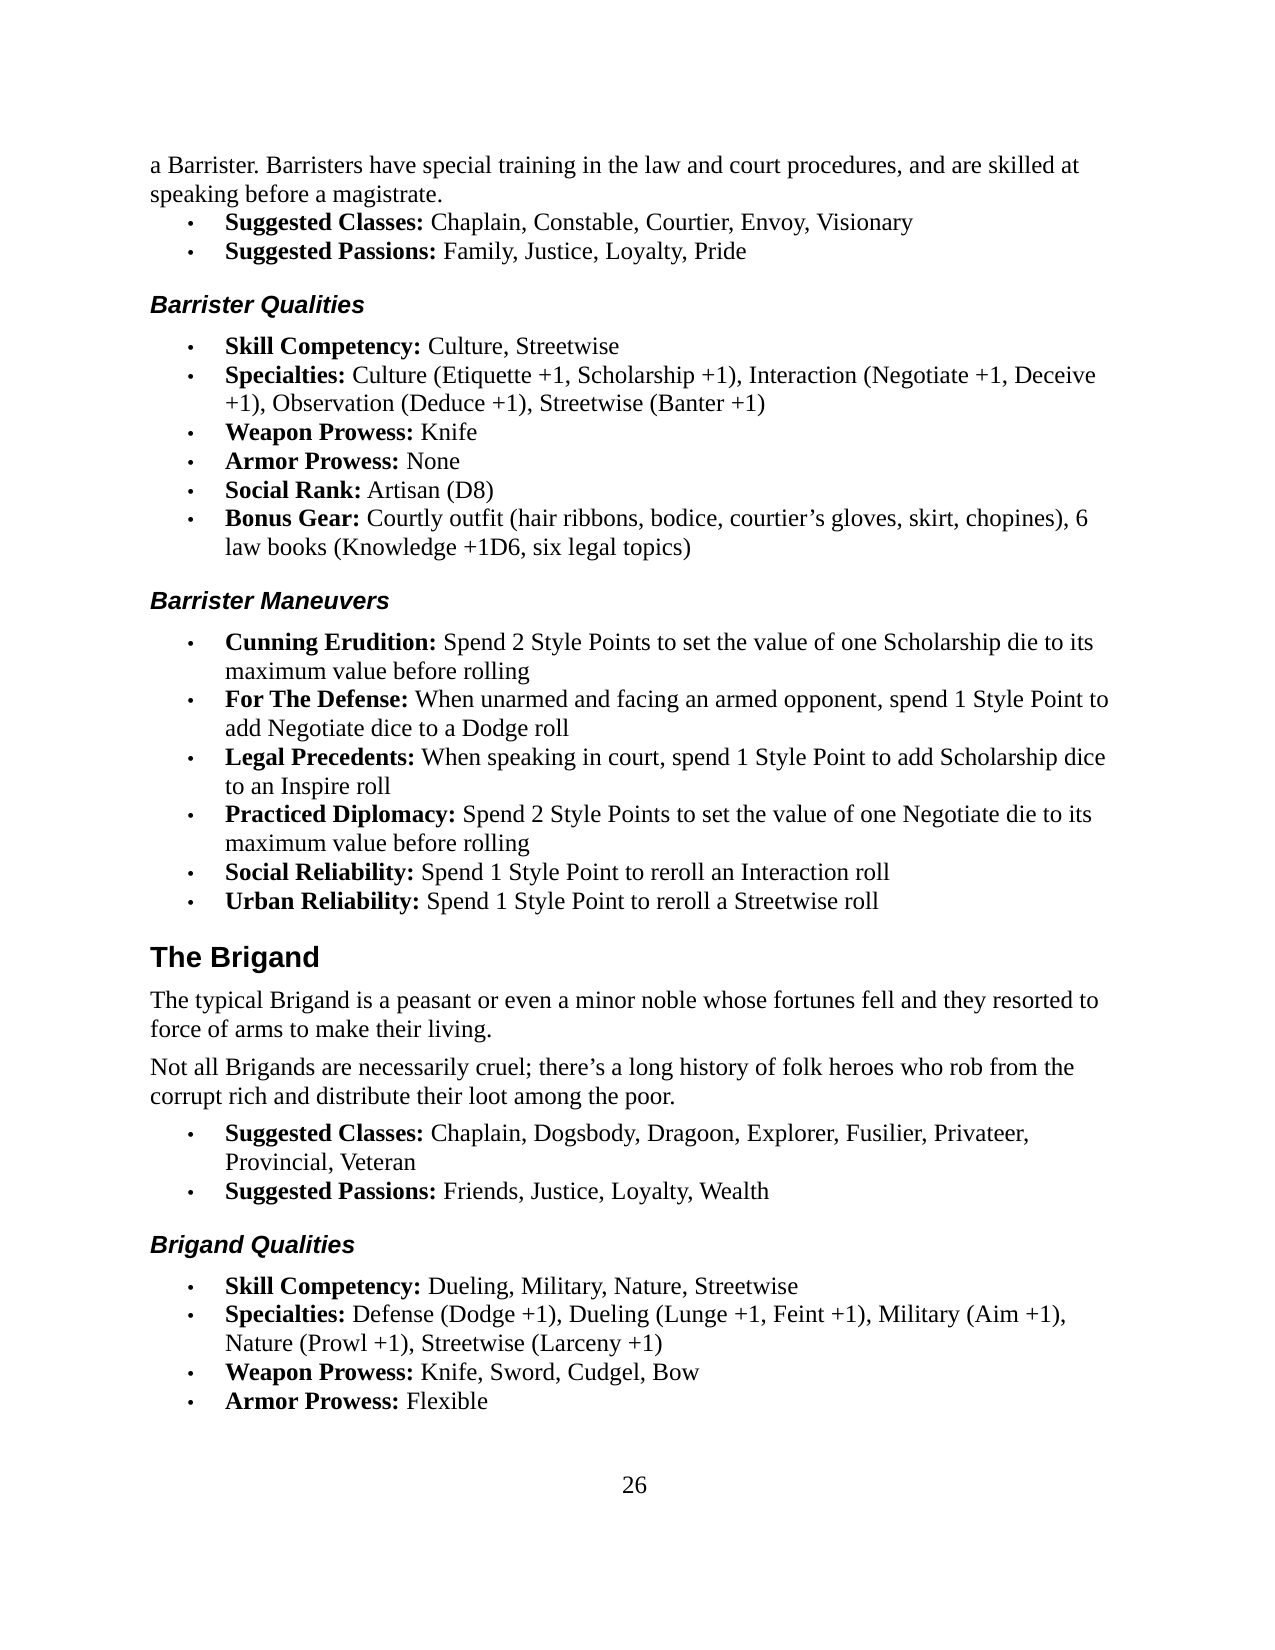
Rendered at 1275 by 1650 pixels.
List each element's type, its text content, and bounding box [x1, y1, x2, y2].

list Skill Competency: Culture, Streetwise [187, 331, 1125, 360]
list Suggested Passions: Friends, Justice, Loyalty, Wealth [187, 1176, 1125, 1205]
list Social Rank: Artisan (D8) [187, 475, 1125, 503]
list Weapon Prowess: Knife, Sword, Cudgel, Bow [187, 1357, 1125, 1386]
list Armor Prowess: Flexible [187, 1386, 1125, 1414]
list Urban Reliability: Spend 1 Style Point to reroll a Streetwise roll [187, 886, 1125, 914]
list Specialties: Defense (Dodge +1), Dueling (Lunge +1, Feint +1), Military (Aim +1), Nature (Prowl +1), Streetwise (Larceny +1) [187, 1299, 1125, 1357]
list Weapon Prowess: Knife [187, 417, 1125, 446]
list Bonus Gear: Courtly outfit (hair ribbons, bodice, courtier’s gloves, skirt, chopines), 6 law books (Knowledge +1D6, six legal topics) [187, 503, 1125, 561]
text Not all Brigands are necessarily cruel; there’s a long history of folk heroes who rob from the corrupt rich and distribute their loot among the poor. [150, 1052, 1125, 1109]
list Skill Competency: Dueling, Military, Nature, Streetwise [187, 1271, 1125, 1299]
subtitle Barrister Maneuvers [150, 586, 1125, 614]
list Practiced Diplomacy: Spend 2 Style Points to set the value of one Negotiate die to its maximum value before rolling [187, 799, 1125, 857]
subtitle The Brigand [150, 939, 1125, 973]
list Suggested Passions: Family, Justice, Loyalty, Pride [187, 236, 1125, 265]
list Social Reliability: Spend 1 Style Point to reroll an Interaction roll [187, 857, 1125, 886]
list Cunning Erudition: Spend 2 Style Points to set the value of one Scholarship die to its maximum value before rolling [187, 627, 1125, 684]
list Legal Precedents: When speaking in court, spend 1 Style Point to add Scholarship dice to an Inspire roll [187, 742, 1125, 799]
list Specialties: Culture (Etiquette +1, Scholarship +1), Interaction (Negotiate +1, Deceive +1), Observation (Deduce +1), Streetwise (Banter +1) [187, 360, 1125, 417]
list For The Defense: When unarmed and facing an armed opponent, spend 1 Style Point to add Negotiate dice to a Dodge roll [187, 684, 1125, 742]
text a Barrister. Barristers have special training in the law and court procedures, and are skilled at speaking before a magistrate. [150, 150, 1125, 207]
subtitle Barrister Qualities [150, 290, 1125, 318]
list Armor Prowess: None [187, 446, 1125, 475]
subtitle Brigand Qualities [150, 1230, 1125, 1258]
text The typical Brigand is a peasant or even a minor noble whose fortunes fell and they resorted to force of arms to make their living. [150, 986, 1125, 1043]
list Suggested Classes: Chaplain, Dogsbody, Dragoon, Explorer, Fusilier, Privateer, Provincial, Veteran [187, 1118, 1125, 1176]
list Suggested Classes: Chaplain, Constable, Courtier, Envoy, Visionary [187, 207, 1125, 236]
